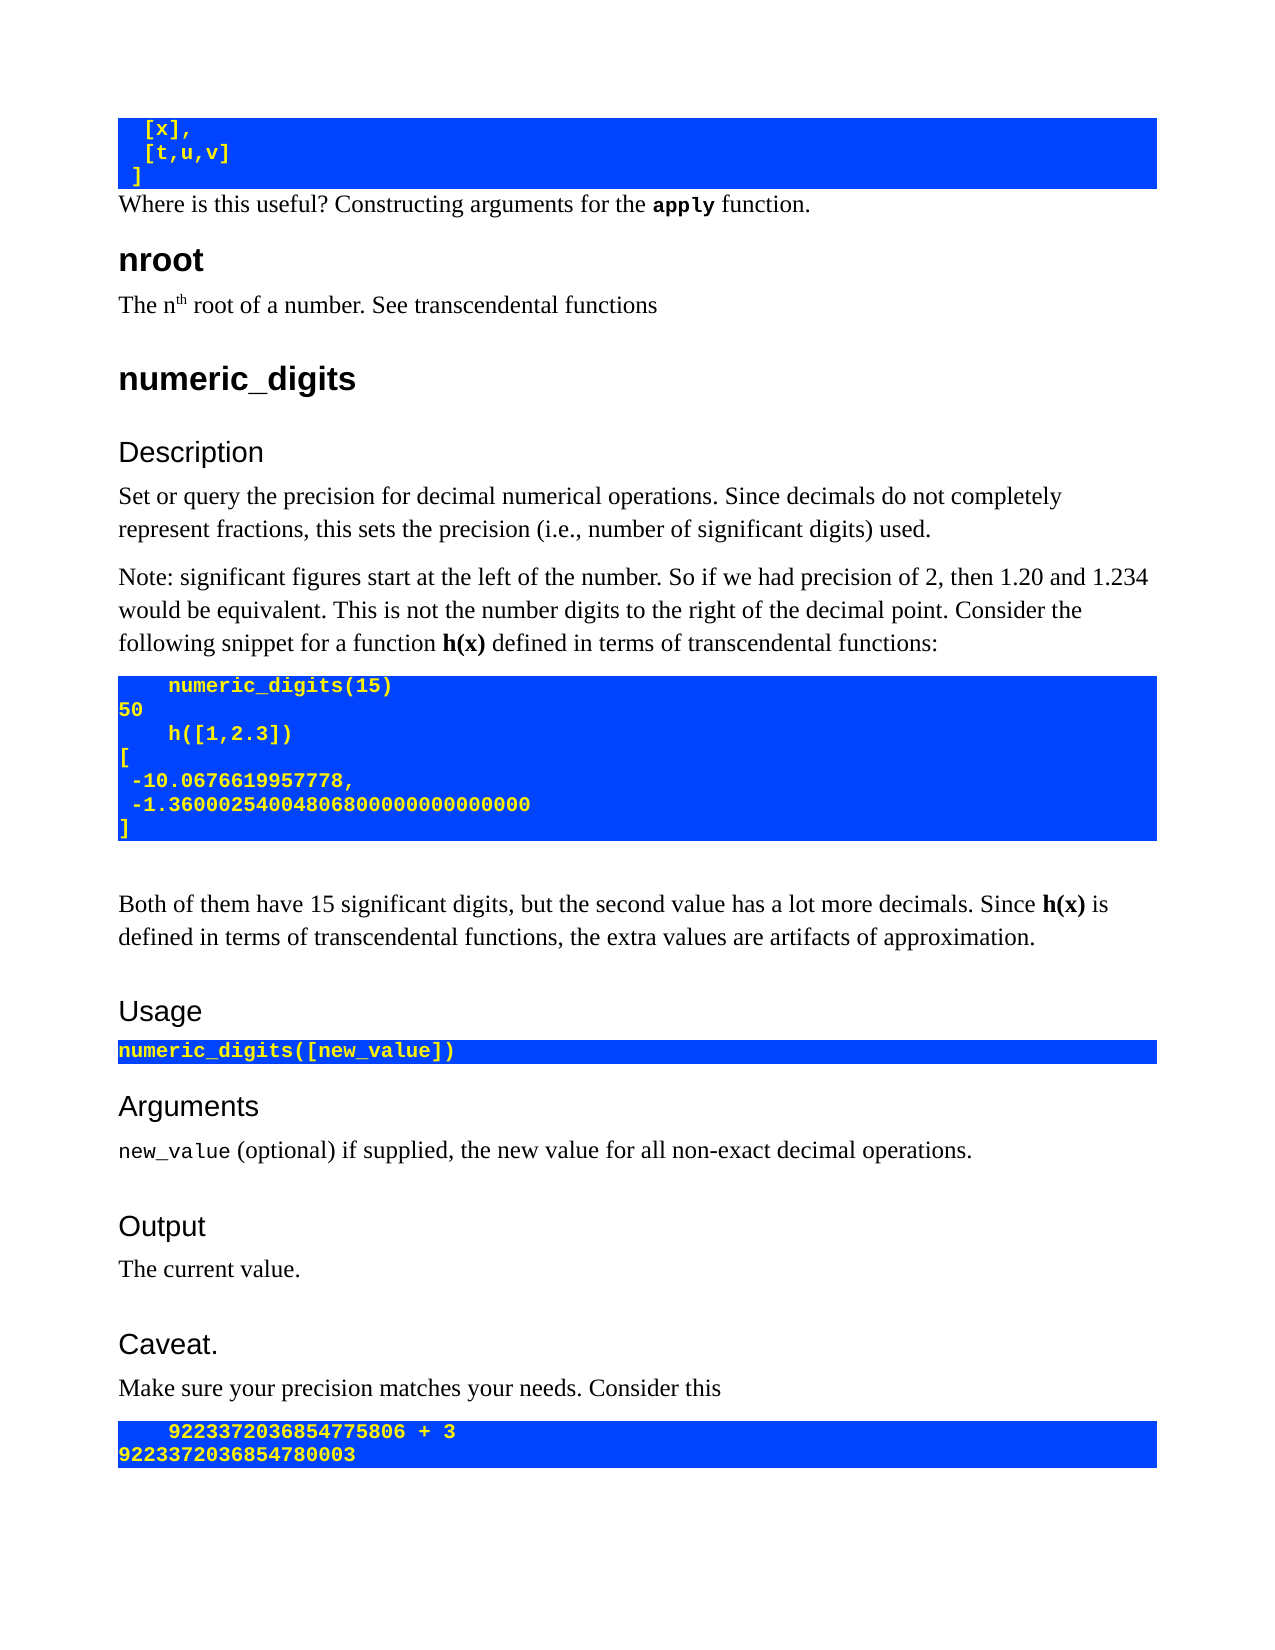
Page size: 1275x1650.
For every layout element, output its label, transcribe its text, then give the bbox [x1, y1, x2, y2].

text [t,u,v] [118, 142, 1157, 165]
subtitle Usage [118, 994, 1157, 1028]
subtitle Description [118, 435, 1157, 469]
text Both of them have 15 significant digits, but the second value has a lot more decimals. Since h(x) is defined in terms of transcendental functions, the extra values are artifacts of approximation. [118, 889, 1157, 950]
text 50 [118, 699, 1157, 723]
text The current value. [118, 1254, 1157, 1283]
subtitle Output [118, 1208, 1157, 1242]
text Where is this useful? Constructing arguments for the apply function. [118, 189, 1157, 219]
text [ [118, 746, 1157, 770]
subtitle Caveat. [118, 1327, 1157, 1361]
text new_value (optional) if supplied, the new value for all non-exact decimal operations. [118, 1135, 1157, 1164]
text Make sure your precision matches your needs. Consider this [118, 1373, 1157, 1402]
text The nth root of a number. See transcendental functions [118, 291, 1157, 319]
subtitle nroot [118, 239, 1157, 278]
text -1.36000254004806800000000000000 [118, 794, 1157, 817]
text -10.0676619957778, [118, 770, 1157, 794]
text Note: significant figures start at the left of the number. So if we had precision of 2, then 1.20 and 1.234 would be equivalent. This is not the number digits to the right of the decimal point. Consider the following snippet for a function h(x) defined in terms of transcendental functions: [118, 562, 1157, 657]
text numeric_digits([new_value]) [118, 1040, 1157, 1064]
text [x], [118, 118, 1157, 142]
text ] [118, 817, 1157, 841]
text h([1,2.3]) [118, 723, 1157, 746]
subtitle numeric_digits [118, 359, 1157, 398]
text 9223372036854775806 + 3 [118, 1421, 1157, 1444]
text ] [118, 165, 1157, 189]
text numeric_digits(15) [118, 676, 1157, 699]
text Set or query the precision for decimal numerical operations. Since decimals do not completely represent fractions, this sets the precision (i.e., number of significant digits) used. [118, 481, 1157, 543]
subtitle Arguments [118, 1089, 1157, 1122]
text 9223372036854780003 [118, 1444, 1157, 1468]
